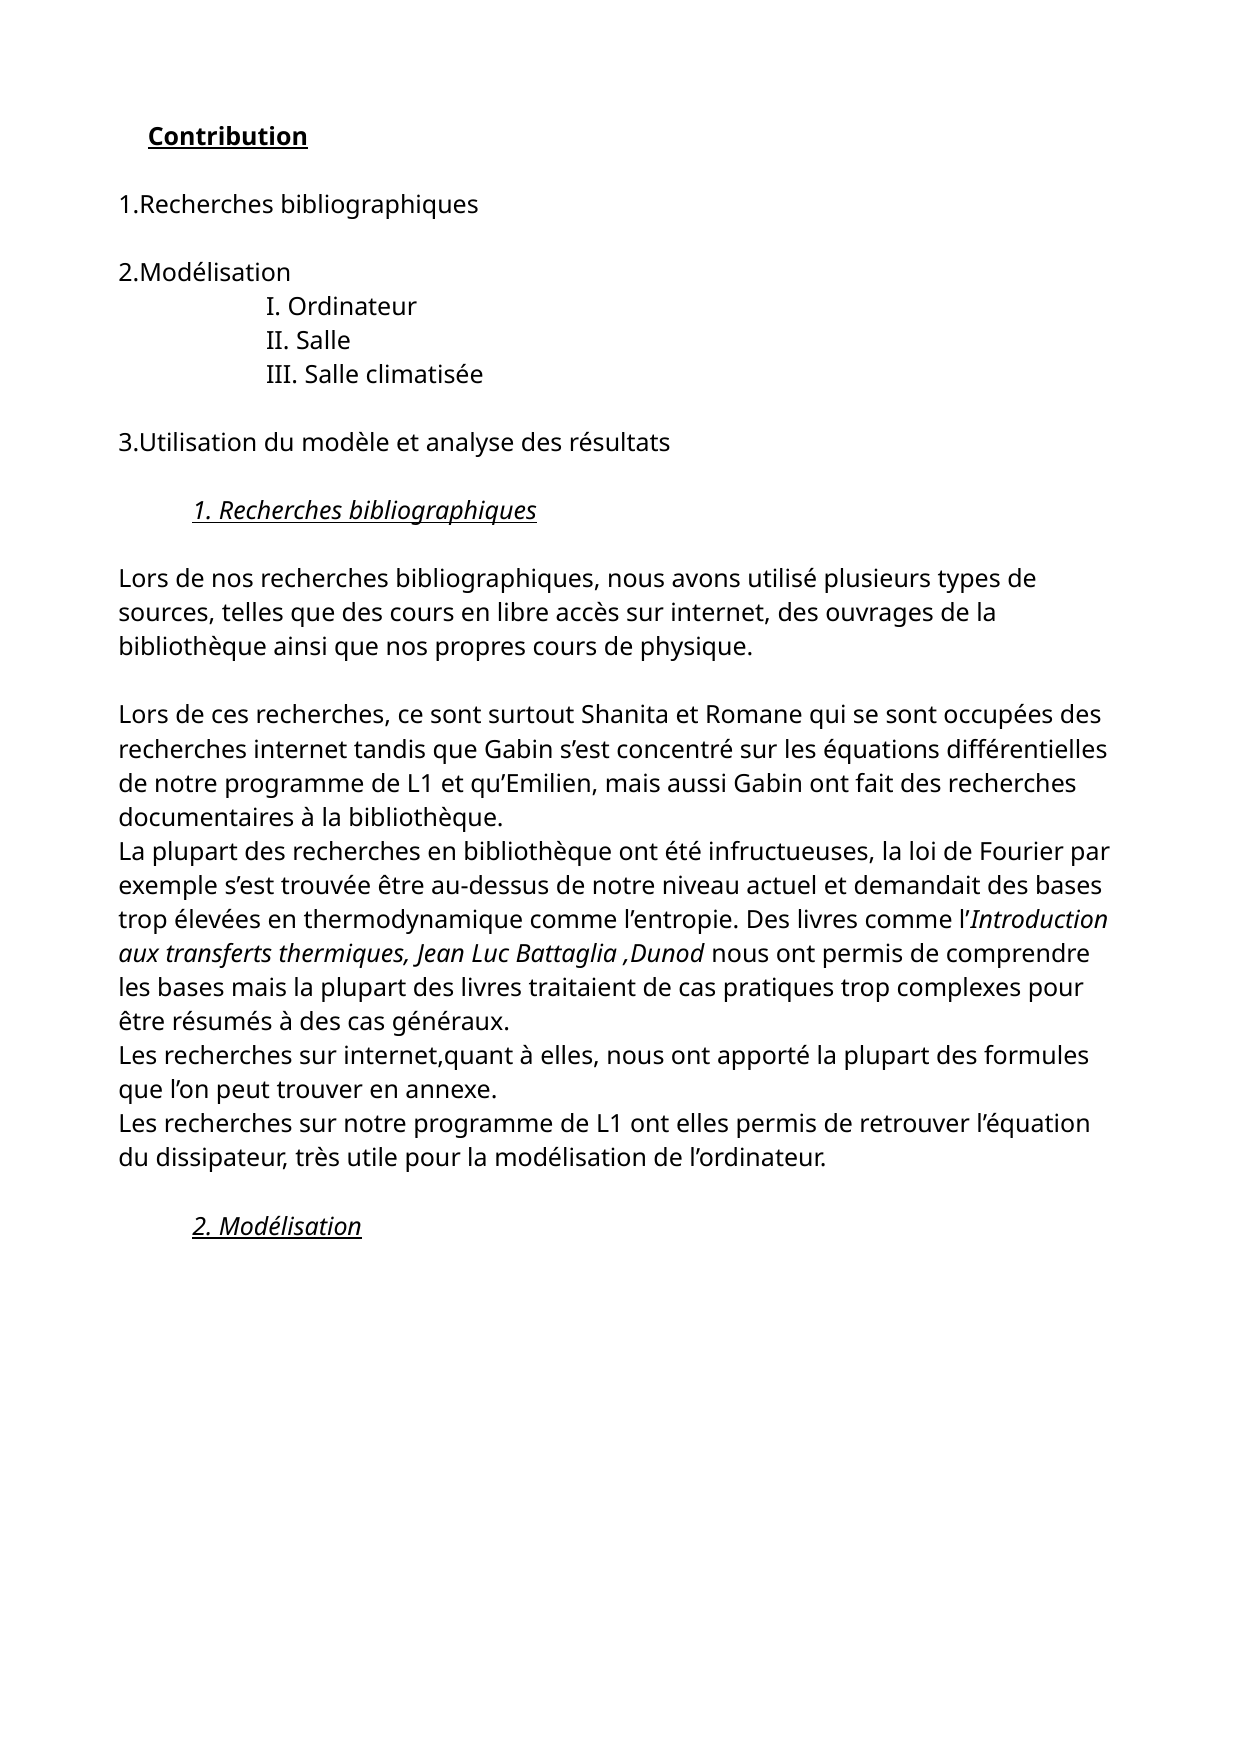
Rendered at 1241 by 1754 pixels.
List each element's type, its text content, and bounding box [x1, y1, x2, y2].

text 2.Modélisation [118, 254, 1122, 288]
text Les recherches sur internet,quant à elles, nous ont apporté la plupart des formules que l’on peut trouver en annexe. [118, 1038, 1122, 1106]
text 1. Recherches bibliographiques [118, 493, 1122, 527]
text La plupart des recherches en bibliothèque ont été infructueuses, la loi de Fourier par exemple s’est trouvée être au-dessus de notre niveau actuel et demandait des bases trop élevées en thermodynamique comme l’entropie. Des livres comme l’Introduction aux transferts thermiques, Jean Luc Battaglia ,Dunod nous ont permis de comprendre les bases mais la plupart des livres traitaient de cas pratiques trop complexes pour être résumés à des cas généraux. [118, 833, 1122, 1038]
text Contribution [118, 118, 1122, 152]
text II. Salle [118, 322, 1122, 357]
text Lors de ces recherches, ce sont surtout Shanita et Romane qui se sont occupées des recherches internet tandis que Gabin s’est concentré sur les équations différentielles de notre programme de L1 et qu’Emilien, mais aussi Gabin ont fait des recherches documentaires à la bibliothèque. [118, 697, 1122, 833]
text 1.Recherches bibliographiques [118, 186, 1122, 220]
text Lors de nos recherches bibliographiques, nous avons utilisé plusieurs types de sources, telles que des cours en libre accès sur internet, des ouvrages de la bibliothèque ainsi que nos propres cours de physique. [118, 561, 1122, 663]
text 2. Modélisation [118, 1208, 1122, 1242]
text 3.Utilisation du modèle et analyse des résultats [118, 425, 1122, 459]
text III. Salle climatisée [118, 357, 1122, 391]
text Les recherches sur notre programme de L1 ont elles permis de retrouver l’équation du dissipateur, très utile pour la modélisation de l’ordinateur. [118, 1106, 1122, 1174]
text I. Ordinateur [118, 288, 1122, 322]
